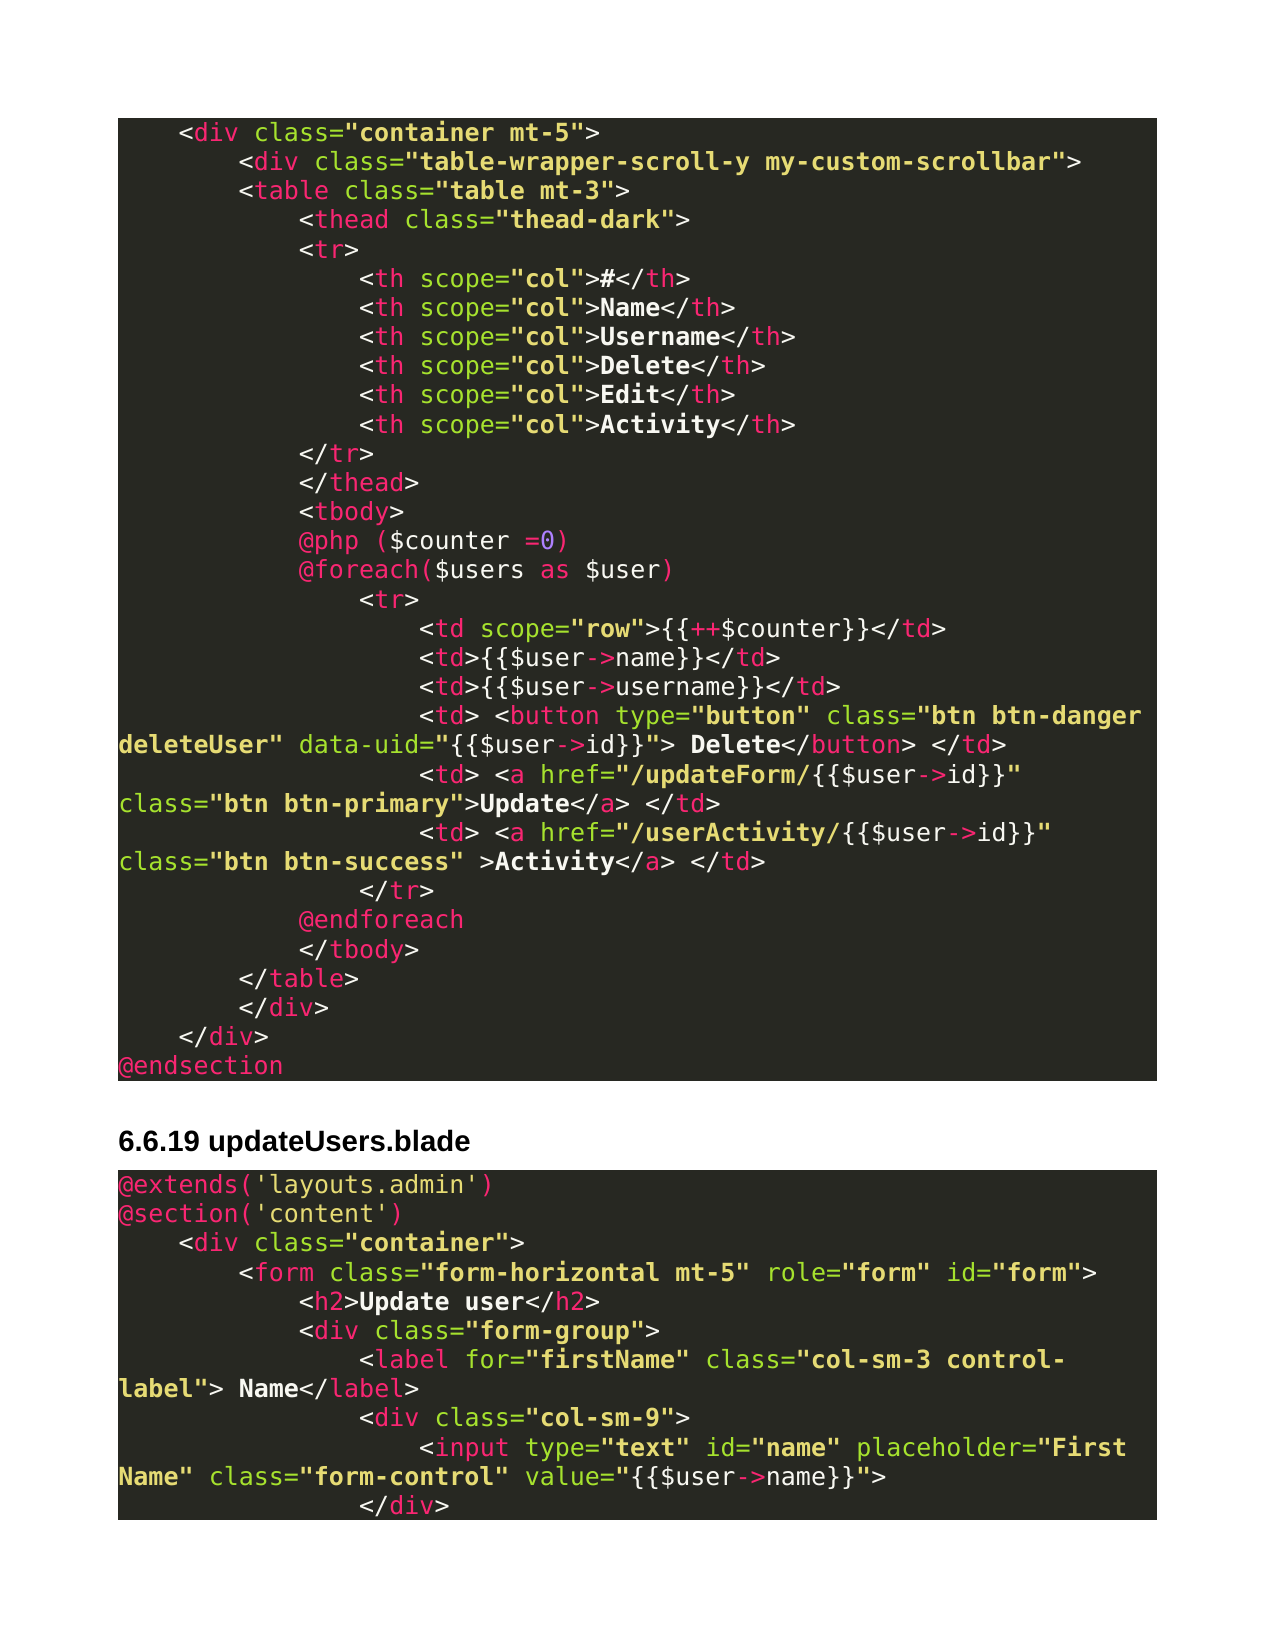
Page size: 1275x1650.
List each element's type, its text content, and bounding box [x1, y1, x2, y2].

subtitle 6.6.19 updateUsers.blade [118, 1124, 1157, 1158]
text <div class="container mt-5"> <div class="table-wrapper-scroll-y my-custom-scrollbar"> <table class="table mt-3"> <thead class="thead-dark"> <tr> <th scope="col">#</th> <th scope="col">Name</th> <th scope="col">Username</th> <th scope="col">Delete</th> <th scope="col">Edit</th> <th scope="col">Activity</th> </tr> </thead> <tbody> @php ($counter =0) @foreach($users as $user) <tr> <td scope="row">{{++$counter}}</td> <td>{{$user->name}}</td> <td>{{$user->username}}</td> <td> <button type="button" class="btn btn-danger deleteUser" data-uid="{{$user->id}}"> Delete</button> </td> <td> <a href="/updateForm/{{$user->id}}" class="btn btn-primary">Update</a> </td> <td> <a href="/userActivity/{{$user->id}}" class="btn btn-success" >Activity</a> </td> </tr> @endforeach </tbody> </table> </div> </div> @endsection [118, 118, 1157, 1081]
text @extends('layouts.admin') @section('content') <div class="container"> <form class="form-horizontal mt-5" role="form" id="form"> <h2>Update user</h2> <div class="form-group"> <label for="firstName" class="col-sm-3 control-label"> Name</label> <div class="col-sm-9"> <input type="text" id="name" placeholder="First Name" class="form-control" value="{{$user->name}}"> </div> [118, 1170, 1157, 1520]
